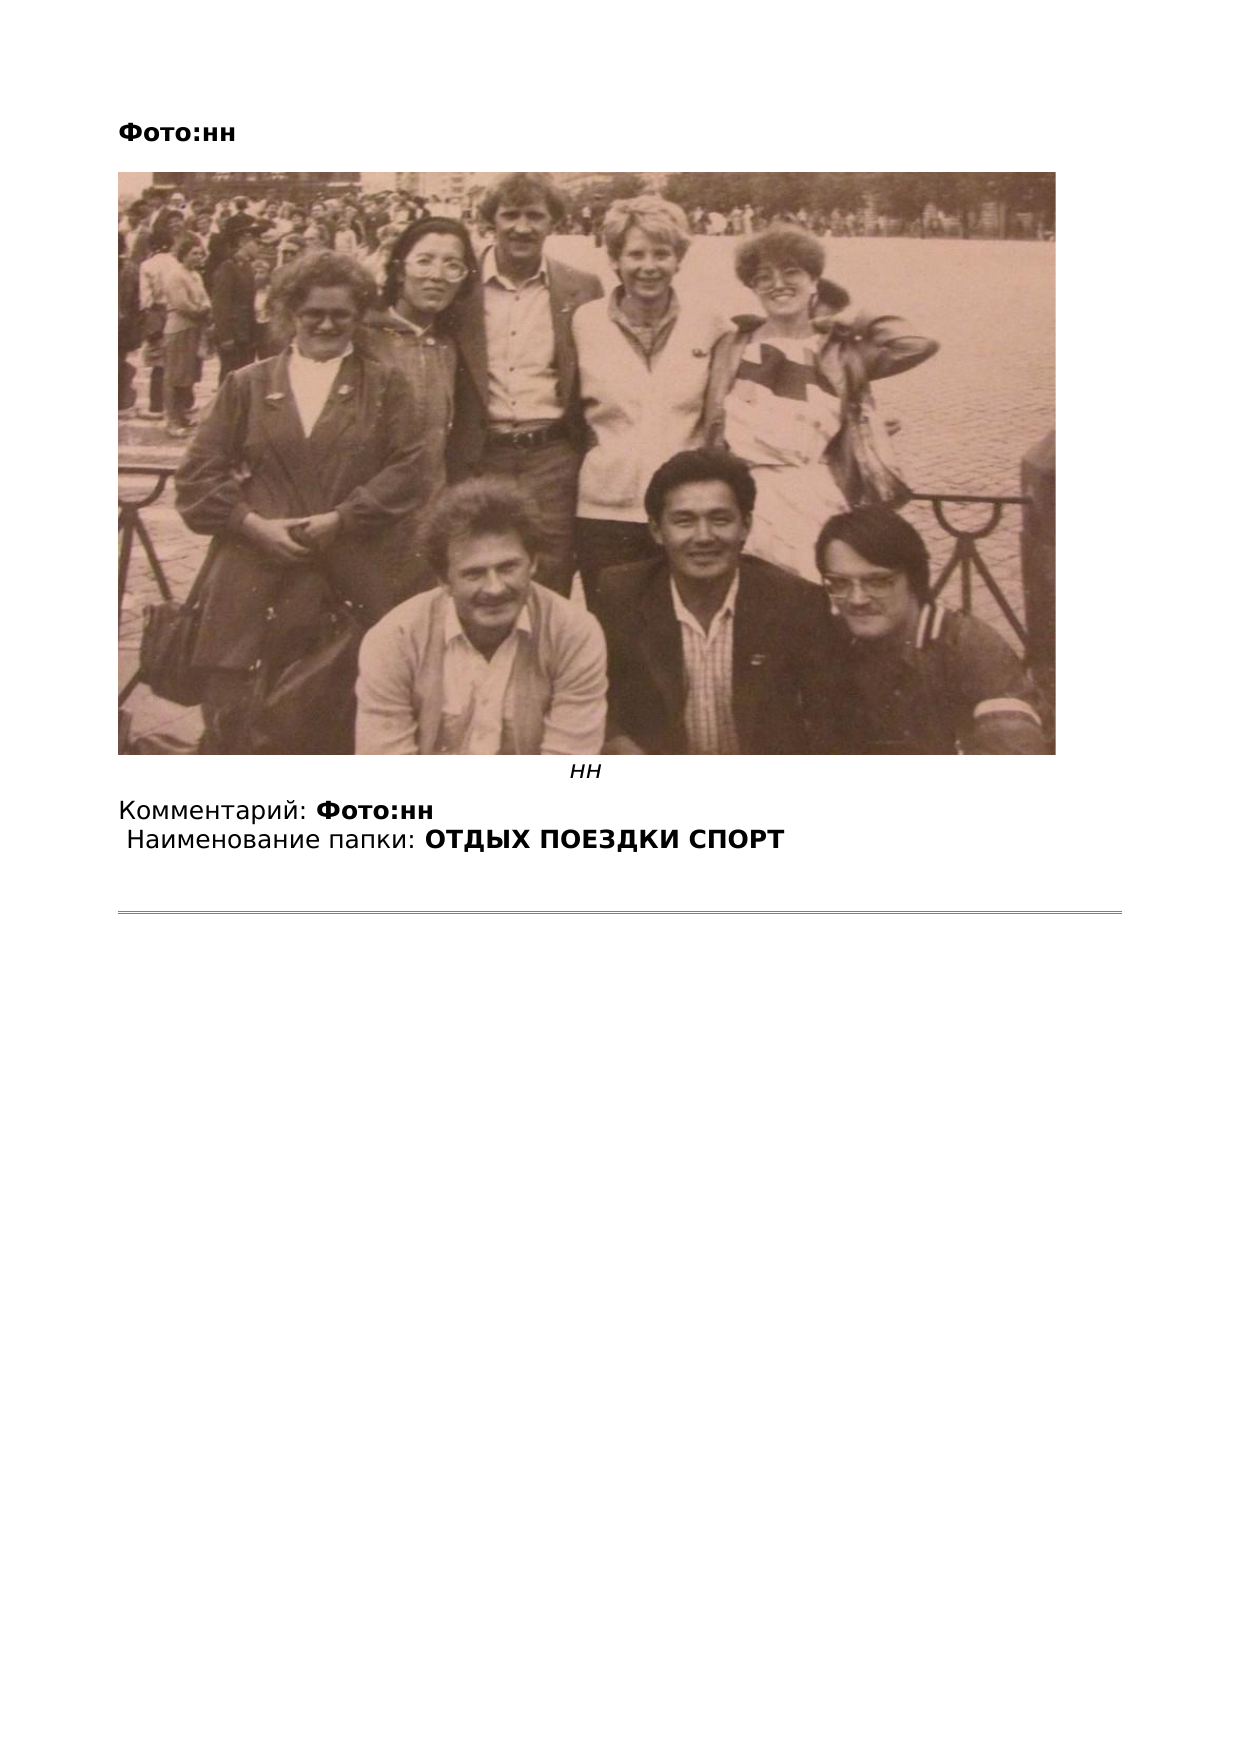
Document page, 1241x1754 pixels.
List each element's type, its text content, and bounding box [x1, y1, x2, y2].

text Комментарий: Фото:нн Наименование папки: ОТДЫХ ПОЕЗДКИ СПОРТ [118, 796, 1122, 884]
subtitle Фото:нн [118, 118, 1122, 147]
picture [118, 172, 1056, 755]
text нн [118, 755, 1056, 784]
